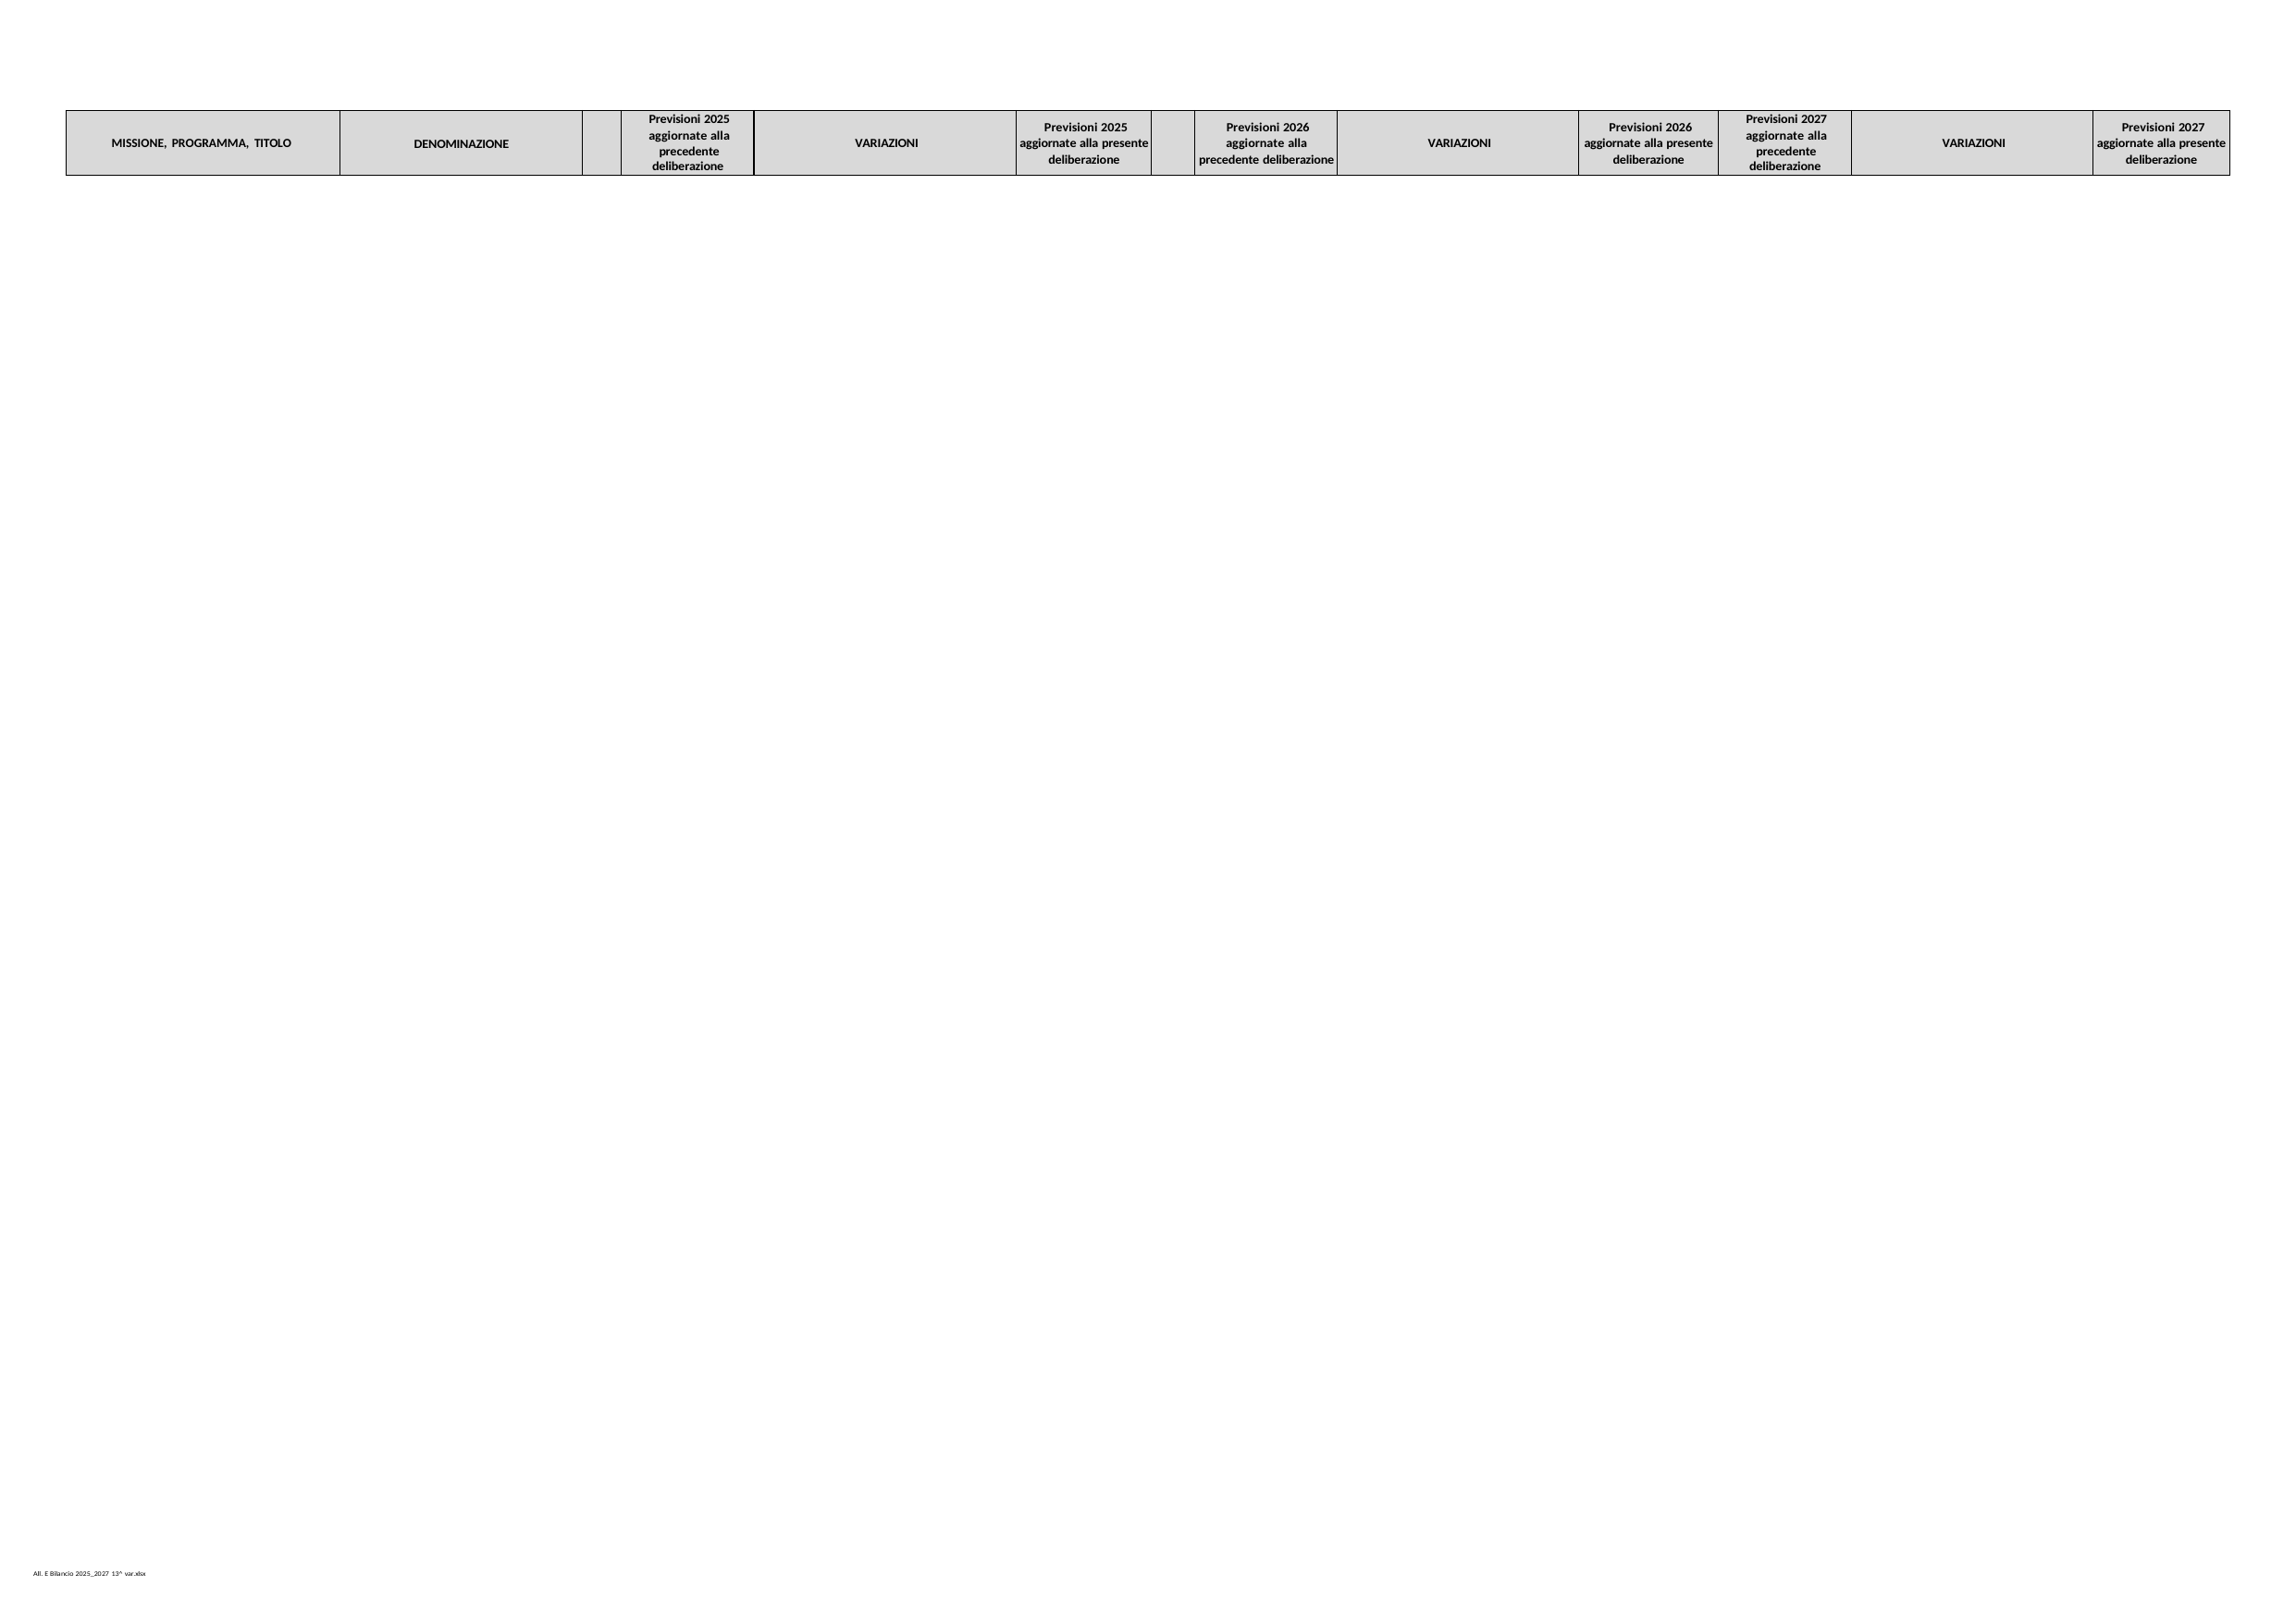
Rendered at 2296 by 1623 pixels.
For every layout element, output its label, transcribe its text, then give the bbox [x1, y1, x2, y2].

table_header Previsioni 2026 aggiornate alla presente deliberazione [1579, 111, 1718, 175]
table_header Previsioni 2026 aggiornate alla precedente deliberazione [1195, 111, 1337, 175]
table_header Previsioni 2025 aggiornate alla precedente deliberazione [622, 111, 753, 175]
table_header Previsioni 2025 aggiornate alla presente deliberazione [1017, 111, 1151, 175]
table_header VARIAZIONI [755, 111, 1016, 175]
table_header VARIAZIONI [1338, 111, 1578, 175]
table_header [1152, 111, 1194, 175]
table_header MISSIONE, PROGRAMMA, TITOLO [67, 111, 339, 175]
table_header Previsioni 2027 aggiornate alla precedente deliberazione [1719, 111, 1851, 175]
table_header [583, 111, 621, 175]
table_header DENOMINAZIONE [340, 111, 582, 175]
table_header Previsioni 2027 aggiornate alla presente deliberazione [2093, 111, 2229, 175]
table_header VARIAZIONI [1852, 111, 2092, 175]
